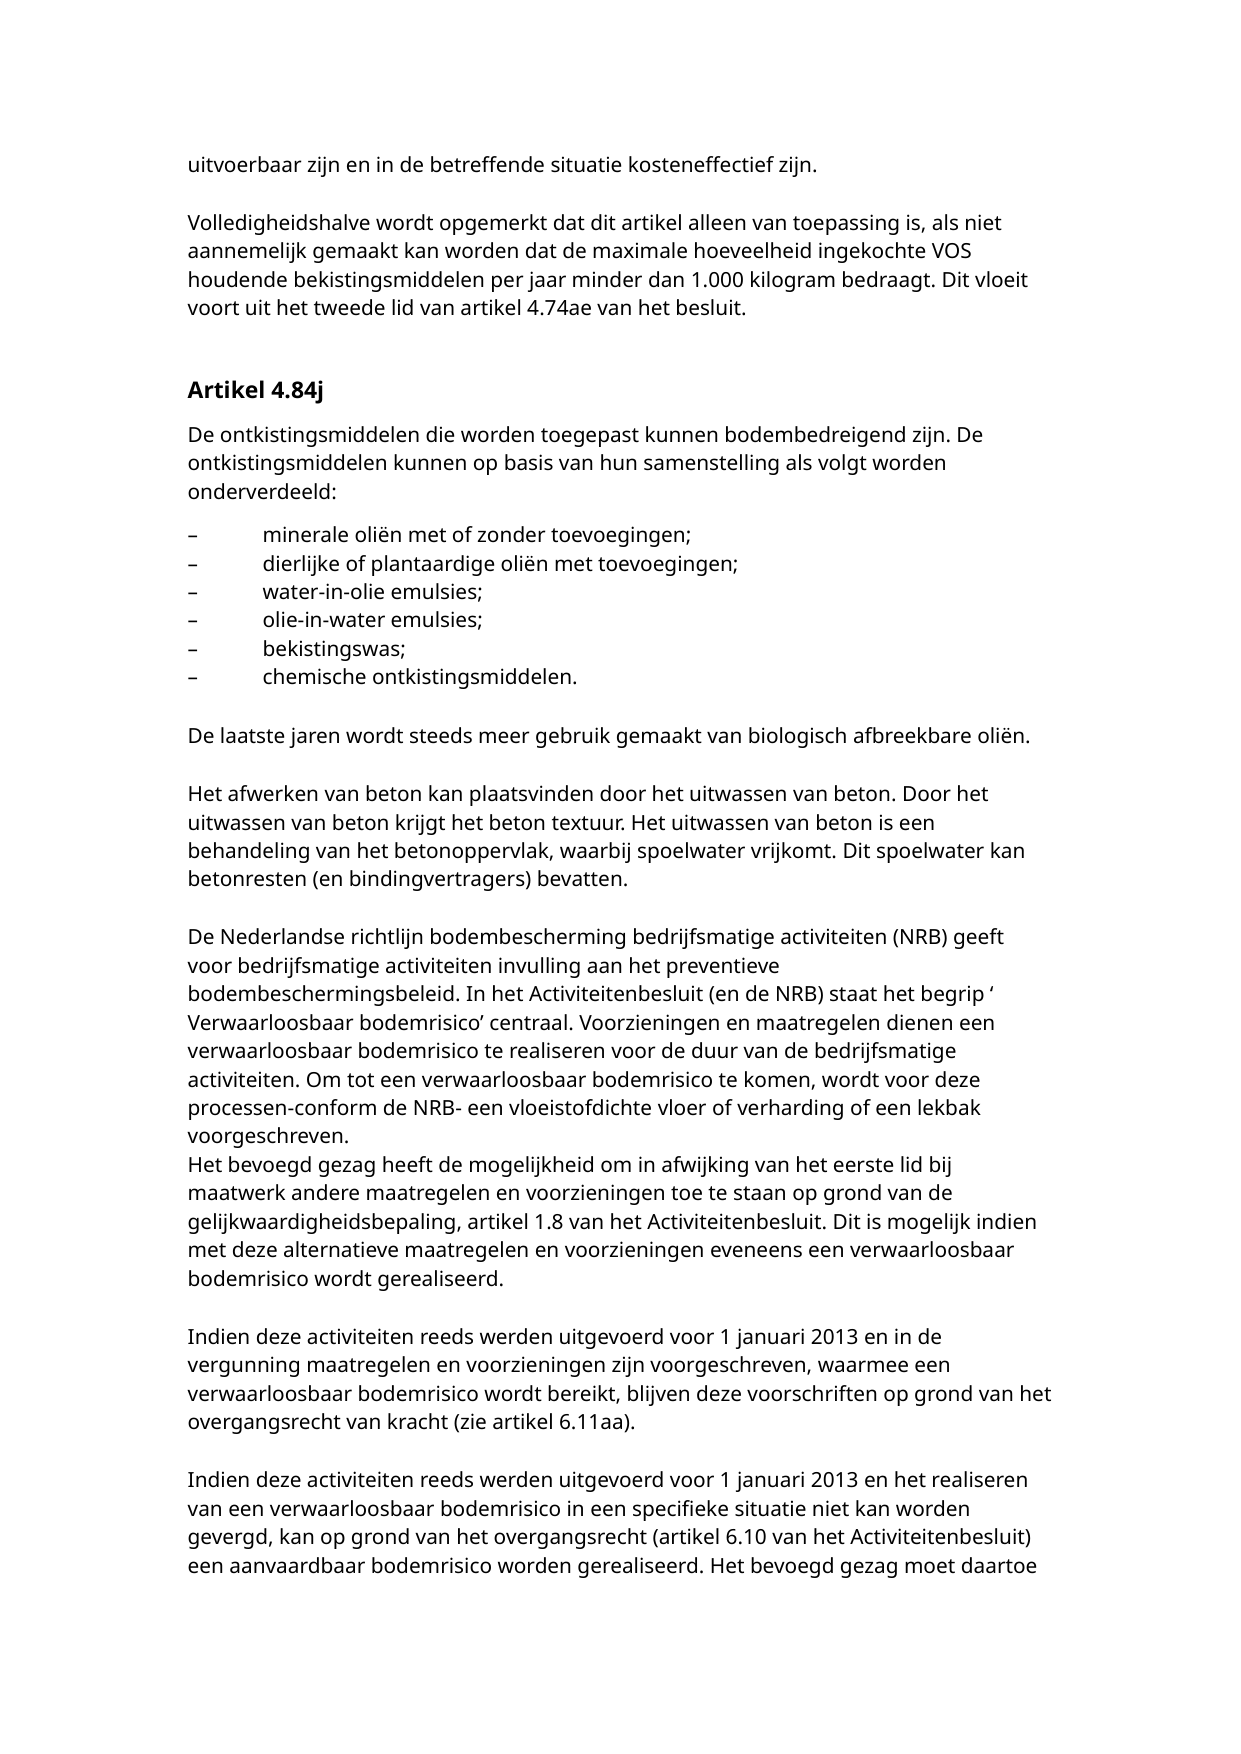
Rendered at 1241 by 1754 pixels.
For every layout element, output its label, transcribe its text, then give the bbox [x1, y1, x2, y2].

text Indien deze activiteiten reeds werden uitgevoerd voor 1 januari 2013 en in de vergunning maatregelen en voorzieningen zijn voorgeschreven, waarmee een verwaarloosbaar bodemrisico wordt bereikt, blijven deze voorschriften op grond van het overgangsrecht van kracht (zie artikel 6.11aa). [187, 1322, 1053, 1436]
list olie-in-water emulsies; [187, 606, 1053, 634]
list chemische ontkistingsmiddelen. [187, 662, 1053, 691]
text Indien deze activiteiten reeds werden uitgevoerd voor 1 januari 2013 en het realiseren van een verwaarloosbaar bodemrisico in een specifieke situatie niet kan worden gevergd, kan op grond van het overgangsrecht (artikel 6.10 van het Activiteitenbesluit) een aanvaardbaar bodemrisico worden gerealiseerd. Het bevoegd gezag moet daartoe [187, 1465, 1053, 1579]
text Volledigheidshalve wordt opgemerkt dat dit artikel alleen van toepassing is, als niet aannemelijk gemaakt kan worden dat de maximale hoeveelheid ingekochte VOS houdende bekistingsmiddelen per jaar minder dan 1.000 kilogram bedraagt. Dit vloeit voort uit het tweede lid van artikel 4.74ae van het besluit. [187, 208, 1053, 322]
text uitvoerbaar zijn en in de betreffende situatie kosteneffectief zijn. [187, 150, 1053, 178]
list dierlijke of plantaardige oliën met toevoegingen; [187, 549, 1053, 577]
text De laatste jaren wordt steeds meer gebruik gemaakt van biologisch afbreekbare oliën. [187, 721, 1053, 749]
list water-in-olie emulsies; [187, 577, 1053, 606]
text De Nederlandse richtlijn bodembescherming bedrijfsmatige activiteiten (NRB) geeft voor bedrijfsmatige activiteiten invulling aan het preventieve bodembeschermingsbeleid. In het Activiteitenbesluit (en de NRB) staat het begrip ‘ Verwaarloosbaar bodemrisico’ centraal. Voorzieningen en maatregelen dienen een verwaarloosbaar bodemrisico te realiseren voor de duur van de bedrijfsmatige activiteiten. Om tot een verwaarloosbaar bodemrisico te komen, wordt voor deze processen-conform de NRB- een vloeistofdichte vloer of verharding of een lekbak voorgeschreven. [187, 922, 1053, 1150]
text Het bevoegd gezag heeft de mogelijkheid om in afwijking van het eerste lid bij maatwerk andere maatregelen en voorzieningen toe te staan op grond van de gelijkwaardigheidsbepaling, artikel 1.8 van het Activiteitenbesluit. Dit is mogelijk indien met deze alternatieve maatregelen en voorzieningen eveneens een verwaarloosbaar bodemrisico wordt gerealiseerd. [187, 1150, 1053, 1292]
list bekistingswas; [187, 634, 1053, 662]
text Het afwerken van beton kan plaatsvinden door het uitwassen van beton. Door het uitwassen van beton krijgt het beton textuur. Het uitwassen van beton is een behandeling van het betonoppervlak, waarbij spoelwater vrijkomt. Dit spoelwater kan betonresten (en bindingvertragers) bevatten. [187, 779, 1053, 893]
text De ontkistingsmiddelen die worden toegepast kunnen bodembedreigend zijn. De ontkistingsmiddelen kunnen op basis van hun samenstelling als volgt worden onderverdeeld: [187, 420, 1053, 505]
list minerale oliën met of zonder toevoegingen; [187, 520, 1053, 549]
subtitle Artikel 4.84j [187, 374, 1053, 405]
